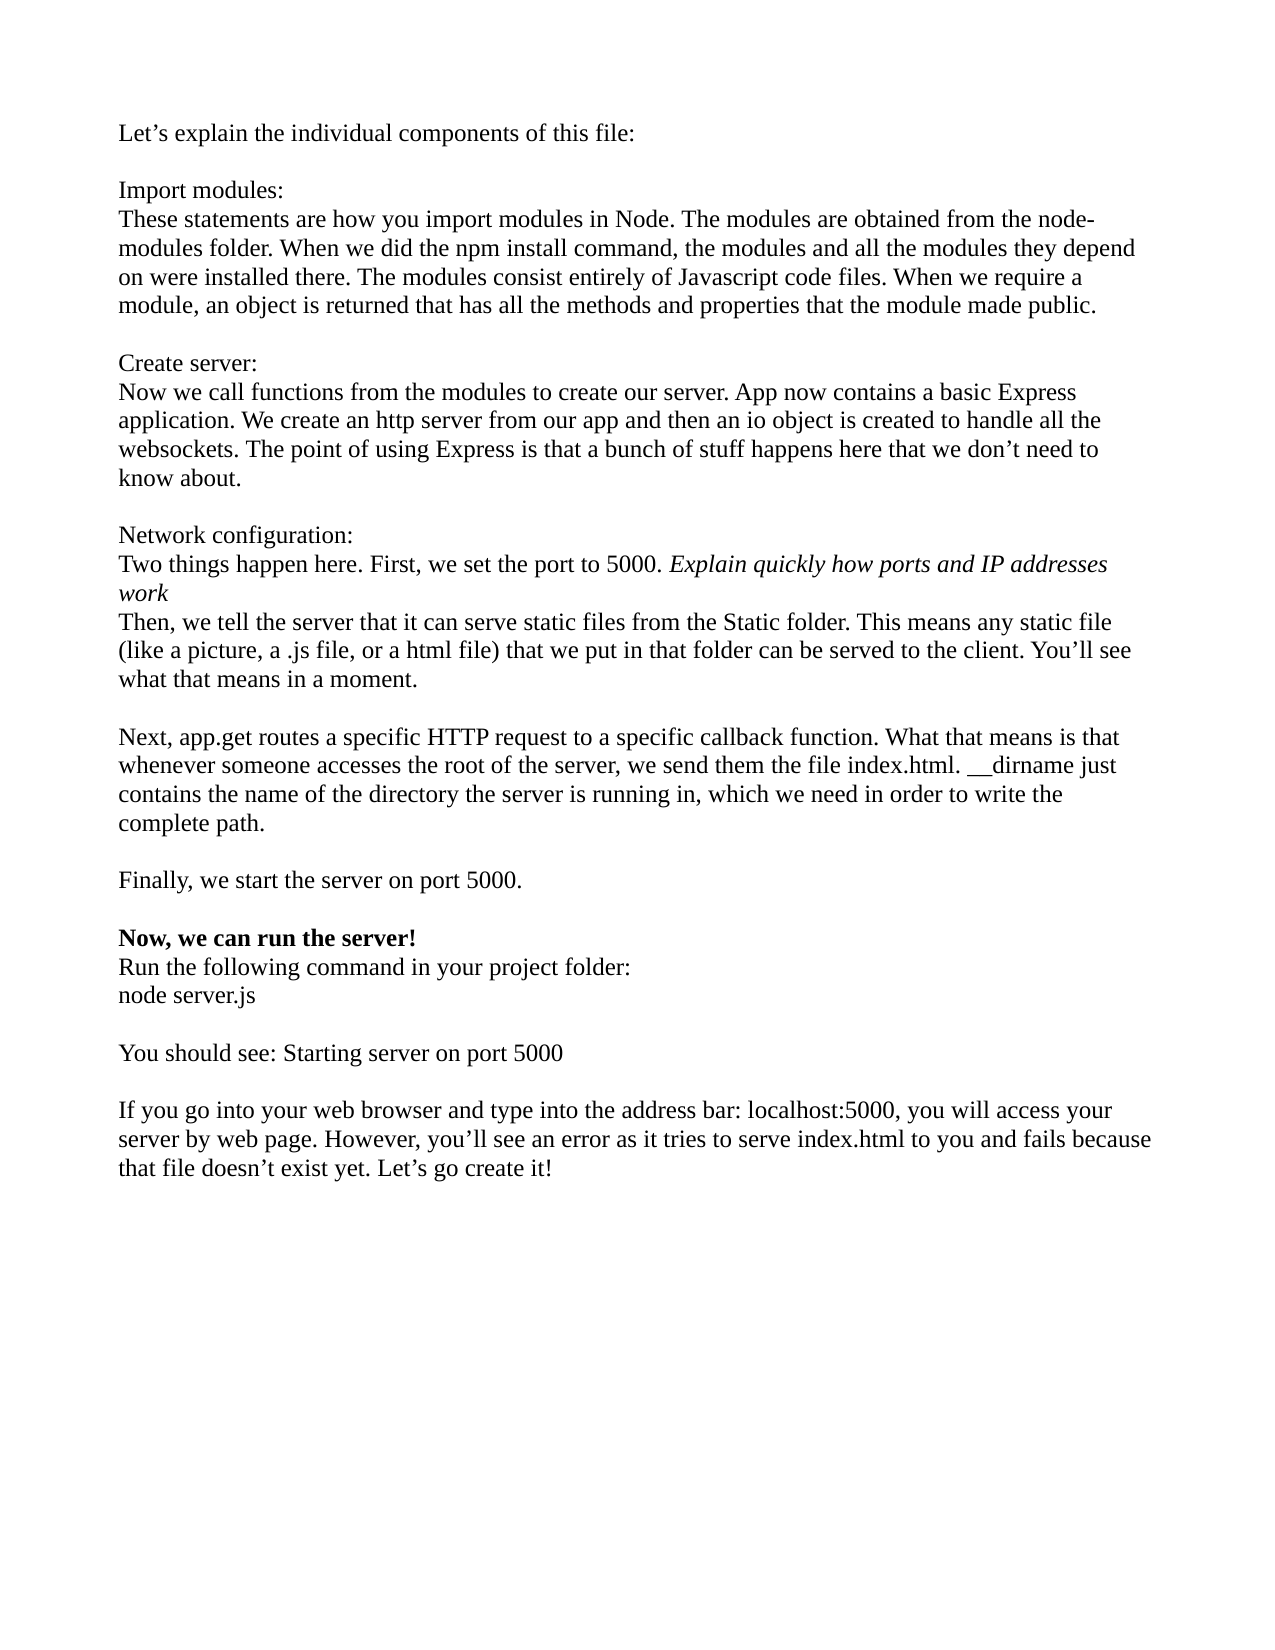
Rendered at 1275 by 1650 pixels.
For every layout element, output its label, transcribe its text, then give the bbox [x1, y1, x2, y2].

text If you go into your web browser and type into the address bar: localhost:5000, you will access your server by web page. However, you’ll see an error as it tries to serve index.html to you and fails because that file doesn’t exist yet. Let’s go create it! [118, 1096, 1157, 1182]
text Now we call functions from the modules to create our server. App now contains a basic Express application. We create an http server from our app and then an io object is created to handle all the websockets. The point of using Express is that a bunch of stuff happens here that we don’t need to know about. [118, 377, 1157, 492]
text Finally, we start the server on port 5000. [118, 866, 1157, 894]
text node server.js [118, 981, 1157, 1009]
text Create server: [118, 348, 1157, 377]
text Network configuration: [118, 521, 1157, 549]
text Let’s explain the individual components of this file: [118, 118, 1157, 147]
text You should see: Starting server on port 5000 [118, 1038, 1157, 1067]
text These statements are how you import modules in Node. The modules are obtained from the node-modules folder. When we did the npm install command, the modules and all the modules they depend on were installed there. The modules consist entirely of Javascript code files. When we require a module, an object is returned that has all the methods and properties that the module made public. [118, 204, 1157, 319]
text Run the following command in your project folder: [118, 952, 1157, 981]
text Now, we can run the server! [118, 923, 1157, 952]
text Two things happen here. First, we set the port to 5000. Explain quickly how ports and IP addresses work [118, 549, 1157, 607]
text Import modules: [118, 176, 1157, 204]
text Then, we tell the server that it can serve static files from the Static folder. This means any static file (like a picture, a .js file, or a html file) that we put in that folder can be served to the client. You’ll see what that means in a moment. [118, 607, 1157, 693]
text Next, app.get routes a specific HTTP request to a specific callback function. What that means is that whenever someone accesses the root of the server, we send them the file index.html. __dirname just contains the name of the directory the server is running in, which we need in order to write the complete path. [118, 722, 1157, 837]
